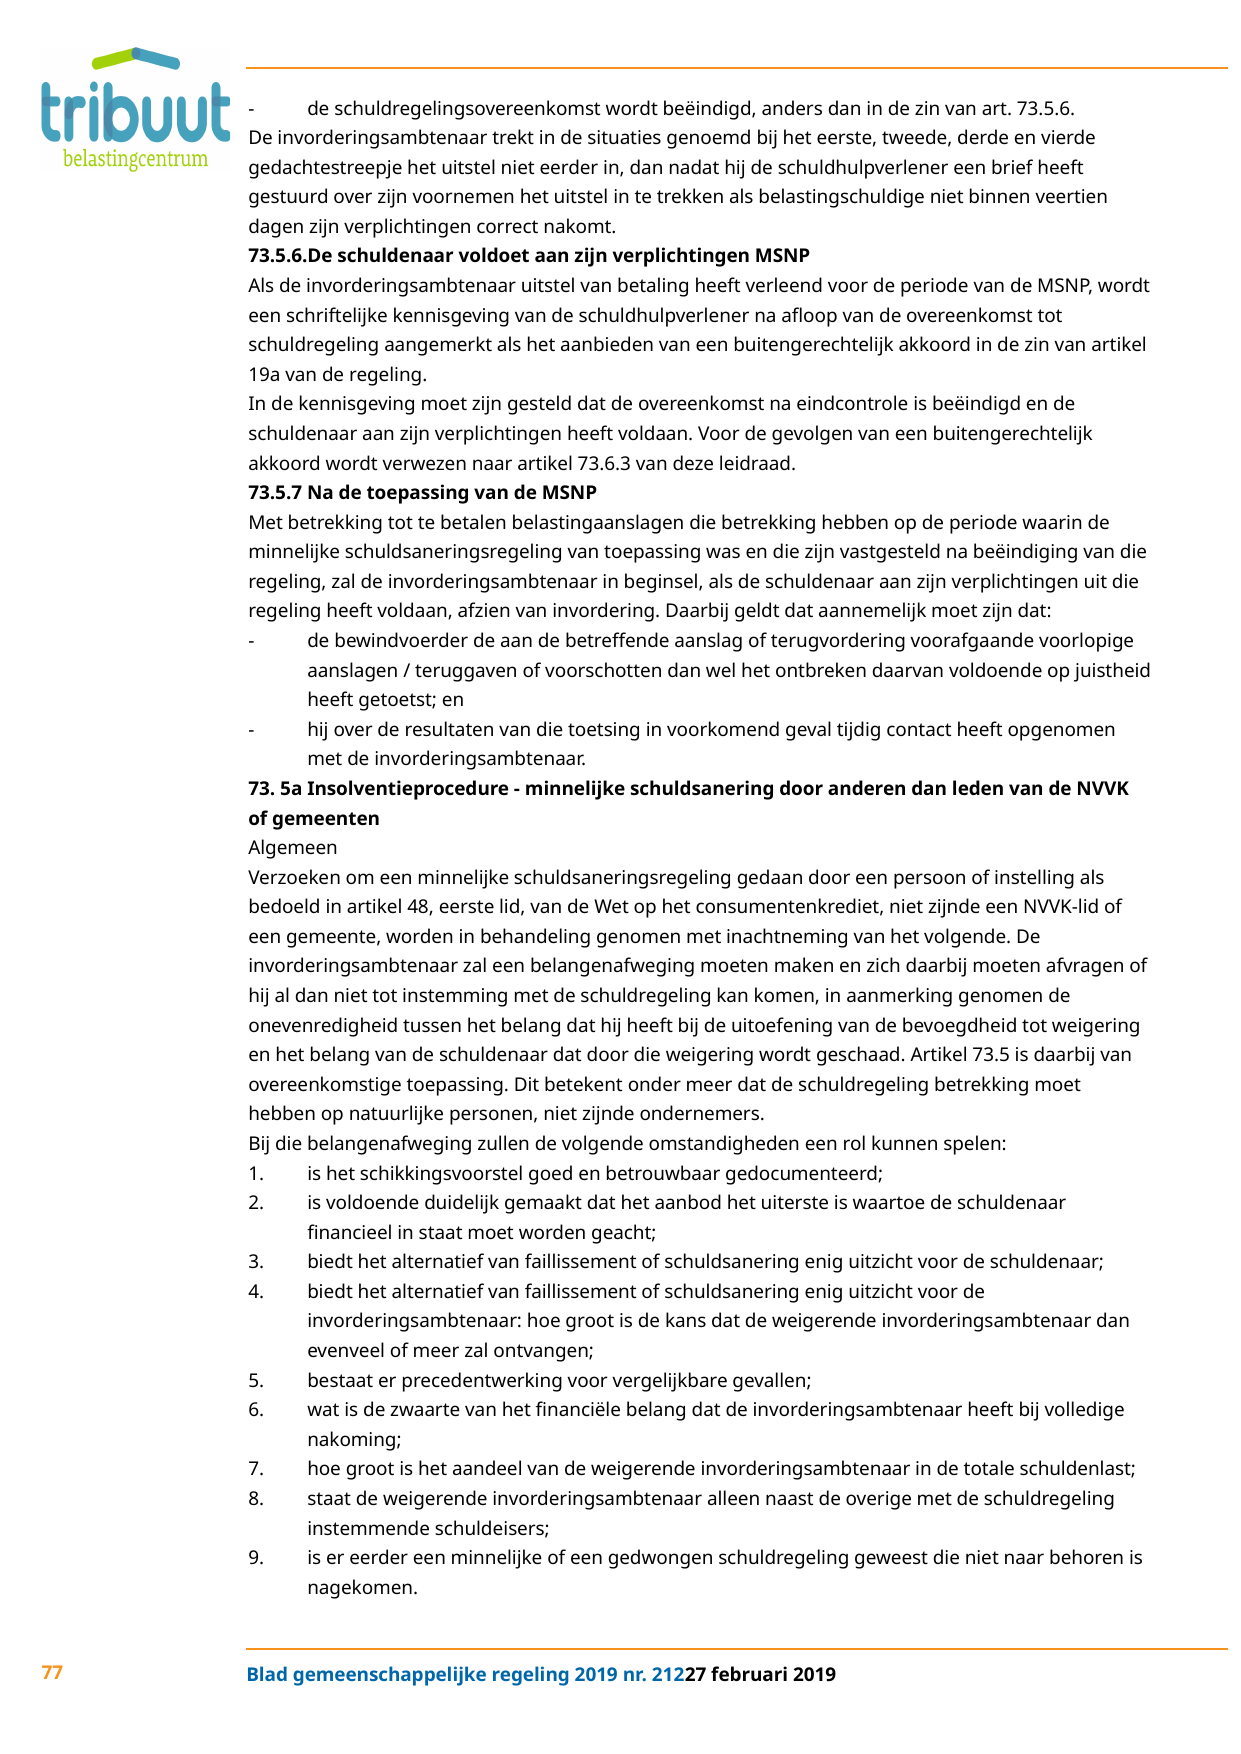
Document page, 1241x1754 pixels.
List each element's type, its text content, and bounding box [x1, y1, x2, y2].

text 73.5.6.De schuldenaar voldoet aan zijn verplichtingen MSNP [248, 243, 1152, 268]
list biedt het alternatief van faillissement of schuldsanering enig uitzicht voor de schuldenaar; [248, 1248, 1152, 1274]
list hoe groot is het aandeel van de weigerende invorderingsambtenaar in de totale schuldenlast; [248, 1456, 1152, 1481]
list is er eerder een minnelijke of een gedwongen schuldregeling geweest die niet naar behoren is nagekomen. [248, 1544, 1152, 1600]
text Verzoeken om een minnelijke schuldsaneringsregeling gedaan door een persoon of instelling als bedoeld in artikel 48, eerste lid, van de Wet op het consumentenkrediet, niet zijnde een NVVK-lid of een gemeente, worden in behandeling genomen met inachtneming van het volgende. De invorderingsambtenaar zal een belangenafweging moeten maken en zich daarbij moeten afvragen of hij al dan niet tot instemming met de schuldregeling kan komen, in aanmerking genomen de onevenredigheid tussen het belang dat hij heeft bij de uitoefening van de bevoegdheid tot weigering en het belang van de schuldenaar dat door die weigering wordt geschaad. Artikel 73.5 is daarbij van overeenkomstige toepassing. Dit betekent onder meer dat de schuldregeling betrekking moet hebben op natuurlijke personen, niet zijnde ondernemers. [248, 864, 1152, 1126]
text Algemeen [248, 834, 1152, 860]
text In de kennisgeving moet zijn gesteld dat de overeenkomst na eindcontrole is beëindigd en de schuldenaar aan zijn verplichtingen heeft voldaan. Voor de gevolgen van een buitengerechtelijk akkoord wordt verwezen naar artikel 73.6.3 van deze leidraad. [248, 391, 1152, 476]
picture [41, 47, 231, 172]
list hij over de resultaten van die toetsing in voorkomend geval tijdig contact heeft opgenomen met de invorderingsambtenaar. [248, 716, 1152, 771]
list de bewindvoerder de aan de betreffende aanslag of terugvordering voorafgaande voorlopige aanslagen / teruggaven of voorschotten dan wel het ontbreken daarvan voldoende op juistheid heeft getoetst; en [248, 627, 1152, 712]
list wat is de zwaarte van het financiële belang dat de invorderingsambtenaar heeft bij volledige nakoming; [248, 1396, 1152, 1452]
text De invorderingsambtenaar trekt in de situaties genoemd bij het eerste, tweede, derde en vierde gedachtestreepje het uitstel niet eerder in, dan nadat hij de schuldhulpverlener een brief heeft gestuurd over zijn voornemen het uitstel in te trekken als belastingschuldige niet binnen veertien dagen zijn verplichtingen correct nakomt. [248, 124, 1152, 239]
list biedt het alternatief van faillissement of schuldsanering enig uitzicht voor de invorderingsambtenaar: hoe groot is de kans dat de weigerende invorderingsambtenaar dan evenveel of meer zal ontvangen; [248, 1278, 1152, 1363]
list de schuldregelingsovereenkomst wordt beëindigd, anders dan in de zin van art. 73.5.6. [248, 95, 1152, 121]
list is het schikkingsvoorstel goed en betrouwbaar gedocumenteerd; [248, 1160, 1152, 1186]
text Bij die belangenafweging zullen de volgende omstandigheden een rol kunnen spelen: [248, 1130, 1152, 1156]
list staat de weigerende invorderingsambtenaar alleen naast de overige met de schuldregeling instemmende schuldeisers; [248, 1485, 1152, 1541]
list bestaat er precedentwerking voor vergelijkbare gevallen; [248, 1367, 1152, 1393]
text 73. 5a Insolventieprocedure - minnelijke schuldsanering door anderen dan leden van de NVVK of gemeenten [248, 775, 1152, 831]
text Als de invorderingsambtenaar uitstel van betaling heeft verleend voor de periode van de MSNP, wordt een schriftelijke kennisgeving van de schuldhulpverlener na afloop van de overeenkomst tot schuldregeling aangemerkt als het aanbieden van een buitengerechtelijk akkoord in de zin van artikel 19a van de regeling. [248, 272, 1152, 387]
text 73.5.7 Na de toepassing van de MSNP [248, 479, 1152, 505]
text Met betrekking tot te betalen belastingaanslagen die betrekking hebben op de periode waarin de minnelijke schuldsaneringsregeling van toepassing was en die zijn vastgesteld na beëindiging van die regeling, zal de invorderingsambtenaar in beginsel, als de schuldenaar aan zijn verplichtingen uit die regeling heeft voldaan, afzien van invordering. Daarbij geldt dat aannemelijk moet zijn dat: [248, 509, 1152, 623]
list is voldoende duidelijk gemaakt dat het aanbod het uiterste is waartoe de schuldenaar financieel in staat moet worden geacht; [248, 1189, 1152, 1245]
